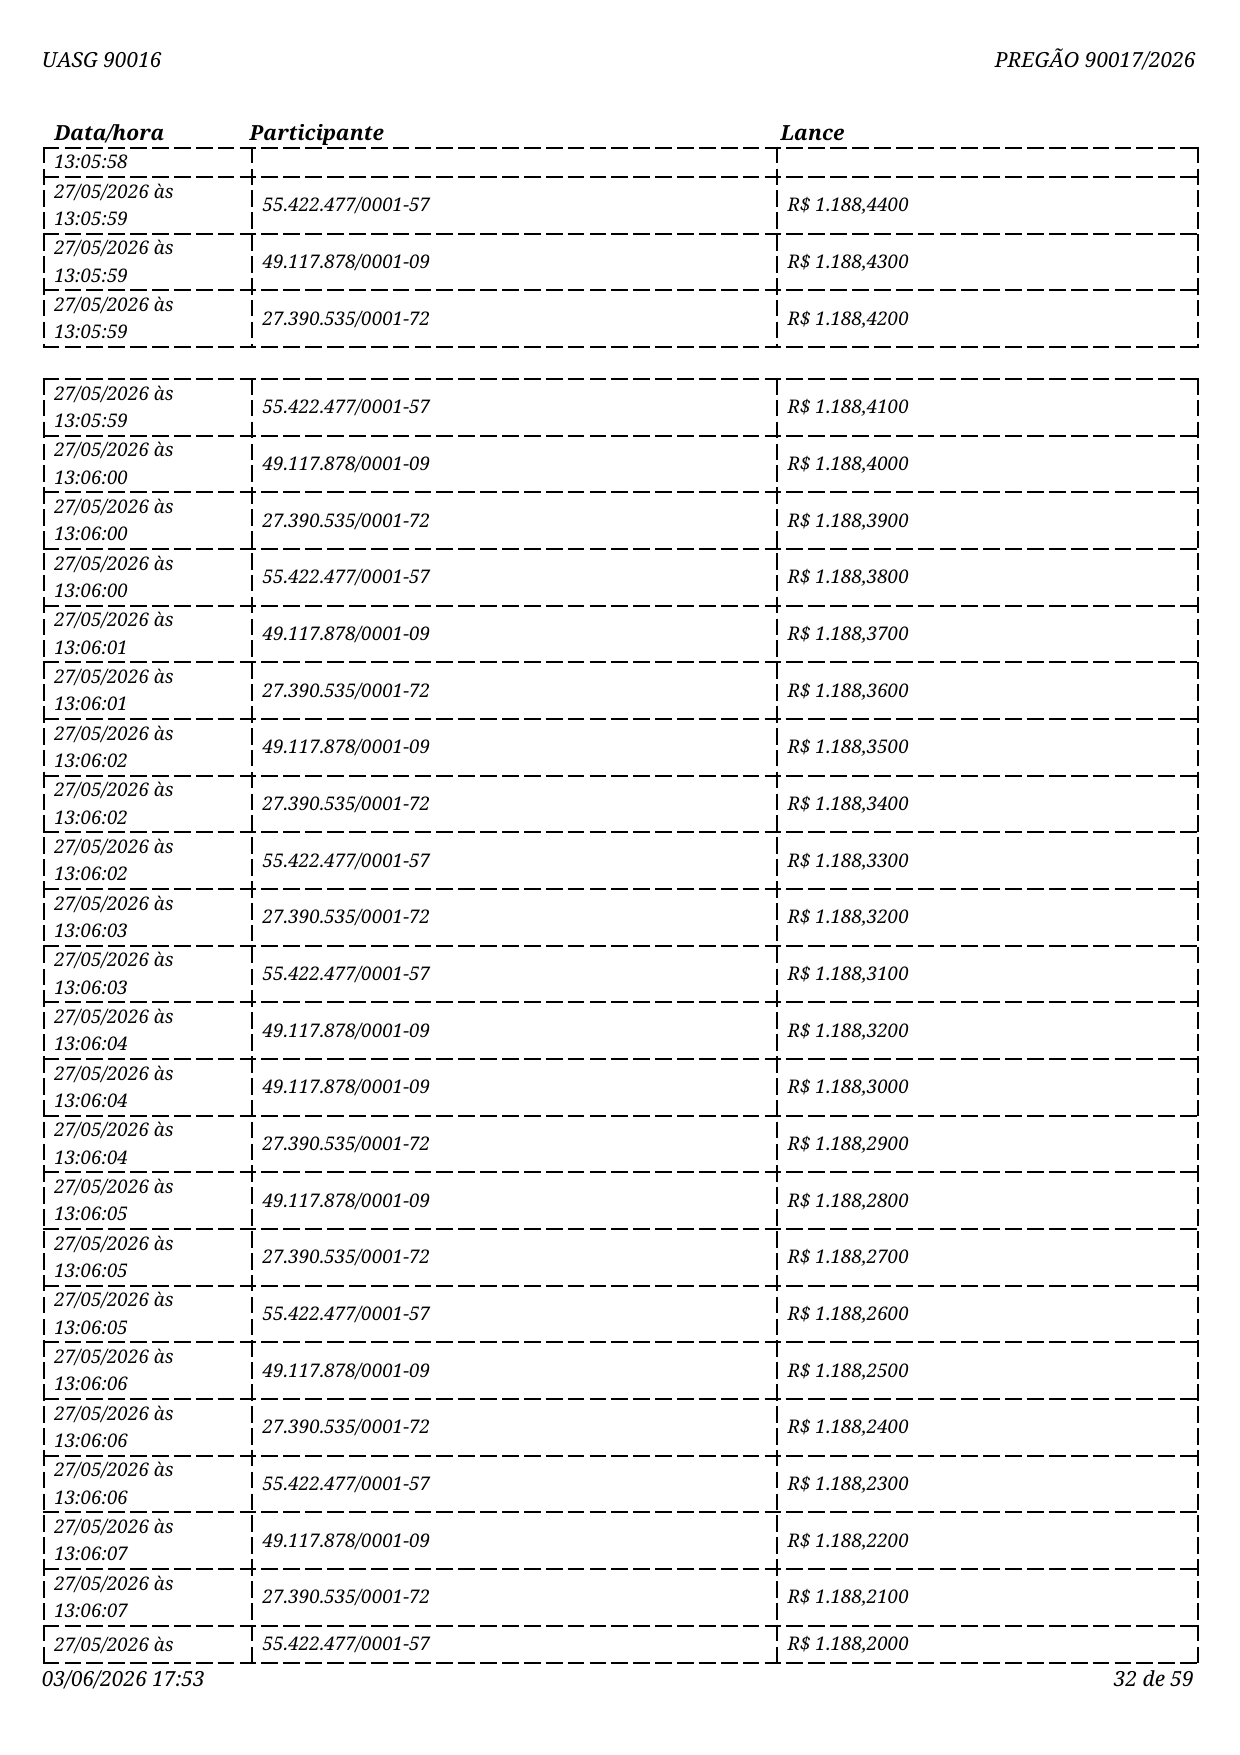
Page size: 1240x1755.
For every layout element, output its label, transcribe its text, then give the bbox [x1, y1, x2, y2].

table_cell R$ 1.188,3400 [777, 775, 1198, 831]
table_cell 27/05/2026 às 13:05:59 [44, 176, 252, 233]
table_header 55.422.477/0001-57 [252, 378, 777, 434]
table_cell 27/05/2026 às 13:06:01 [44, 605, 252, 661]
table_cell 27/05/2026 às 13:06:04 [44, 1001, 252, 1058]
table_cell [777, 147, 1198, 176]
table_cell 49.117.878/0001-09 [252, 1001, 777, 1058]
table_cell R$ 1.188,3600 [777, 661, 1198, 718]
table_cell 27/05/2026 às 13:06:05 [44, 1228, 252, 1284]
table_cell 27.390.535/0001-72 [252, 491, 777, 548]
table_cell 27.390.535/0001-72 [252, 888, 777, 944]
table_cell 27/05/2026 às 13:06:07 [44, 1511, 252, 1568]
table_cell 49.117.878/0001-09 [252, 435, 777, 491]
table_cell 27.390.535/0001-72 [252, 661, 777, 718]
table_cell 49.117.878/0001-09 [252, 718, 777, 774]
table_cell 49.117.878/0001-09 [252, 233, 777, 289]
table_cell 55.422.477/0001-57 [252, 1455, 777, 1511]
table_cell R$ 1.188,2600 [777, 1285, 1198, 1341]
table_cell 49.117.878/0001-09 [252, 1058, 777, 1114]
table_cell 27.390.535/0001-72 [252, 1568, 777, 1624]
table_cell 27/05/2026 às 13:06:02 [44, 718, 252, 774]
table_cell 27.390.535/0001-72 [252, 775, 777, 831]
table_cell R$ 1.188,3300 [777, 831, 1198, 888]
table_cell R$ 1.188,3100 [777, 945, 1198, 1001]
table_cell 27/05/2026 às 13:06:00 [44, 435, 252, 491]
table_cell R$ 1.188,3200 [777, 1001, 1198, 1058]
table_cell 27.390.535/0001-72 [252, 289, 777, 346]
table_cell 49.117.878/0001-09 [252, 1341, 777, 1398]
table_cell R$ 1.188,3800 [777, 548, 1198, 604]
table_cell 55.422.477/0001-57 [252, 1625, 777, 1662]
table_cell R$ 1.188,2300 [777, 1455, 1198, 1511]
table_cell 27/05/2026 às 13:05:59 [44, 289, 252, 346]
table_cell R$ 1.188,3900 [777, 491, 1198, 548]
table_cell 27/05/2026 às 13:06:01 [44, 661, 252, 718]
table_cell 27/05/2026 às 13:06:00 [44, 548, 252, 604]
table_cell 27/05/2026 às 13:06:05 [44, 1285, 252, 1341]
table_cell 27/05/2026 às 13:06:04 [44, 1058, 252, 1114]
table_cell 27.390.535/0001-72 [252, 1228, 777, 1284]
table_cell R$ 1.188,2000 [777, 1625, 1198, 1662]
table_cell 27/05/2026 às 13:06:07 [44, 1568, 252, 1624]
table_cell 27.390.535/0001-72 [252, 1115, 777, 1171]
table_cell R$ 1.188,4300 [777, 233, 1198, 289]
table_cell R$ 1.188,2100 [777, 1568, 1198, 1624]
table_cell 27/05/2026 às 13:06:02 [44, 775, 252, 831]
table_cell 55.422.477/0001-57 [252, 548, 777, 604]
table_cell R$ 1.188,4400 [777, 176, 1198, 233]
table_cell R$ 1.188,4000 [777, 435, 1198, 491]
table_cell R$ 1.188,2200 [777, 1511, 1198, 1568]
table_cell R$ 1.188,3000 [777, 1058, 1198, 1114]
table_cell 27/05/2026 às 13:06:03 [44, 888, 252, 944]
table_cell 49.117.878/0001-09 [252, 1511, 777, 1568]
table_header 27/05/2026 às 13:05:59 [44, 378, 252, 434]
table_cell R$ 1.188,3200 [777, 888, 1198, 944]
table_cell 27/05/2026 às 13:06:00 [44, 491, 252, 548]
table_cell 27/05/2026 às 13:06:04 [44, 1115, 252, 1171]
table_cell 27/05/2026 às 13:06:03 [44, 945, 252, 1001]
table_cell R$ 1.188,2500 [777, 1341, 1198, 1398]
table_cell [252, 147, 777, 176]
table_cell R$ 1.188,4200 [777, 289, 1198, 346]
table_header R$ 1.188,4100 [777, 378, 1198, 434]
table_cell R$ 1.188,3500 [777, 718, 1198, 774]
table_cell 55.422.477/0001-57 [252, 1285, 777, 1341]
table_cell 55.422.477/0001-57 [252, 176, 777, 233]
table_cell R$ 1.188,2400 [777, 1398, 1198, 1454]
table_cell 49.117.878/0001-09 [252, 605, 777, 661]
table_cell 13:05:58 [44, 147, 252, 176]
table_cell 27/05/2026 às 13:06:02 [44, 831, 252, 888]
table_cell 27/05/2026 às [44, 1625, 252, 1662]
table_cell 27/05/2026 às 13:06:05 [44, 1171, 252, 1228]
table_cell 27/05/2026 às 13:06:06 [44, 1398, 252, 1454]
table_cell 27.390.535/0001-72 [252, 1398, 777, 1454]
table_cell R$ 1.188,2900 [777, 1115, 1198, 1171]
table_cell 27/05/2026 às 13:05:59 [44, 233, 252, 289]
table_cell R$ 1.188,3700 [777, 605, 1198, 661]
table_cell 55.422.477/0001-57 [252, 945, 777, 1001]
table_cell 27/05/2026 às 13:06:06 [44, 1341, 252, 1398]
table_cell 55.422.477/0001-57 [252, 831, 777, 888]
table_cell R$ 1.188,2700 [777, 1228, 1198, 1284]
table_cell 49.117.878/0001-09 [252, 1171, 777, 1228]
table_cell R$ 1.188,2800 [777, 1171, 1198, 1228]
table_cell 27/05/2026 às 13:06:06 [44, 1455, 252, 1511]
